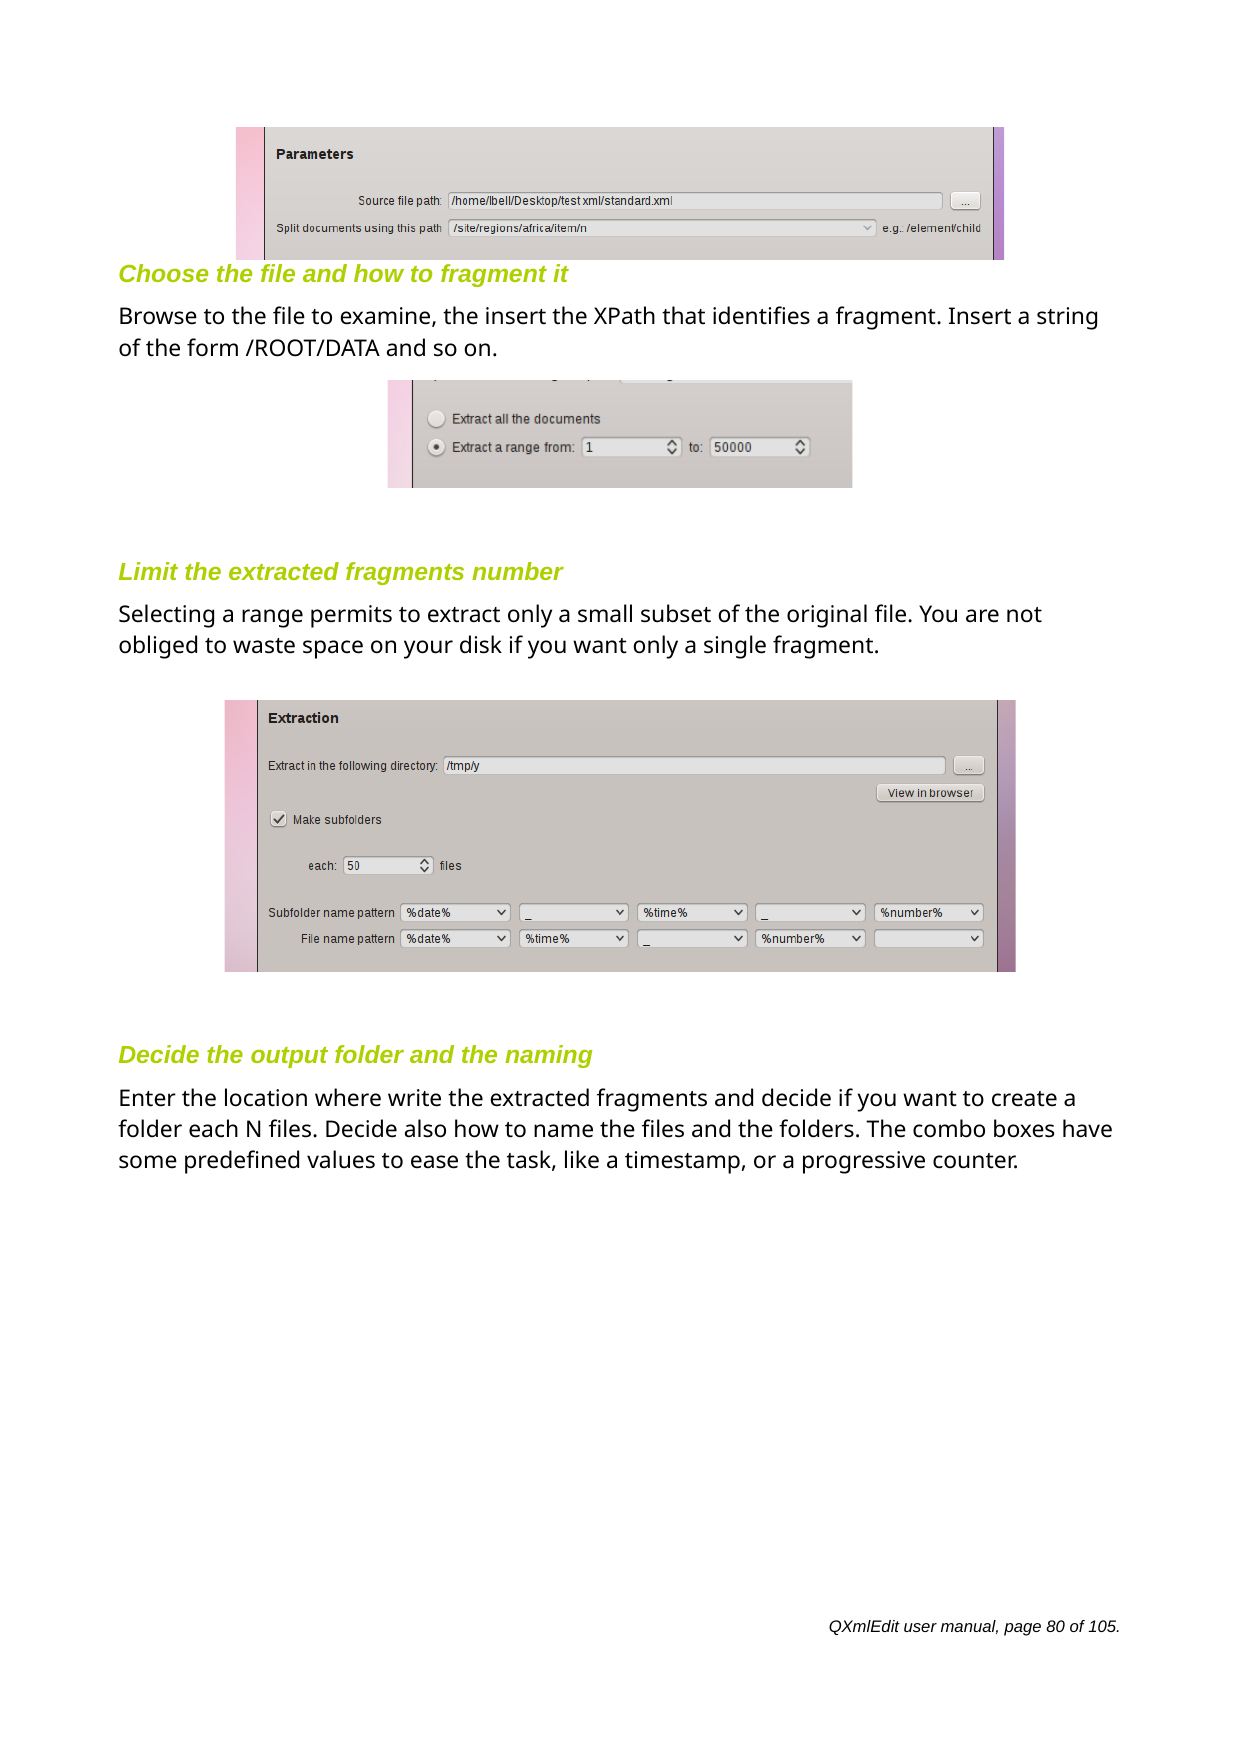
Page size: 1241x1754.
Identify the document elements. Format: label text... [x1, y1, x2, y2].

text Enter the location where write the extracted fragments and decide if you want to create a folder each N files. Decide also how to name the files and the folders. The combo boxes have some predefined values to ease the task, like a timestamp, or a progressive counter. [118, 1082, 1122, 1175]
subtitle Choose the file and how to fragment it [118, 118, 1122, 288]
subtitle Limit the extracted fragments number [118, 557, 1122, 585]
text Browse to the file to examine, the insert the XPath that identifies a fragment. Insert a string of the form /ROOT/DATA and so on. [118, 300, 1122, 363]
subtitle Decide the output folder and the naming [118, 1041, 1122, 1069]
picture [235, 127, 1005, 260]
text Selecting a range permits to extract only a small subset of the original file. You are not obliged to waste space on your disk if you want only a single fragment. [118, 598, 1122, 660]
picture [387, 380, 853, 488]
picture [224, 700, 1016, 972]
